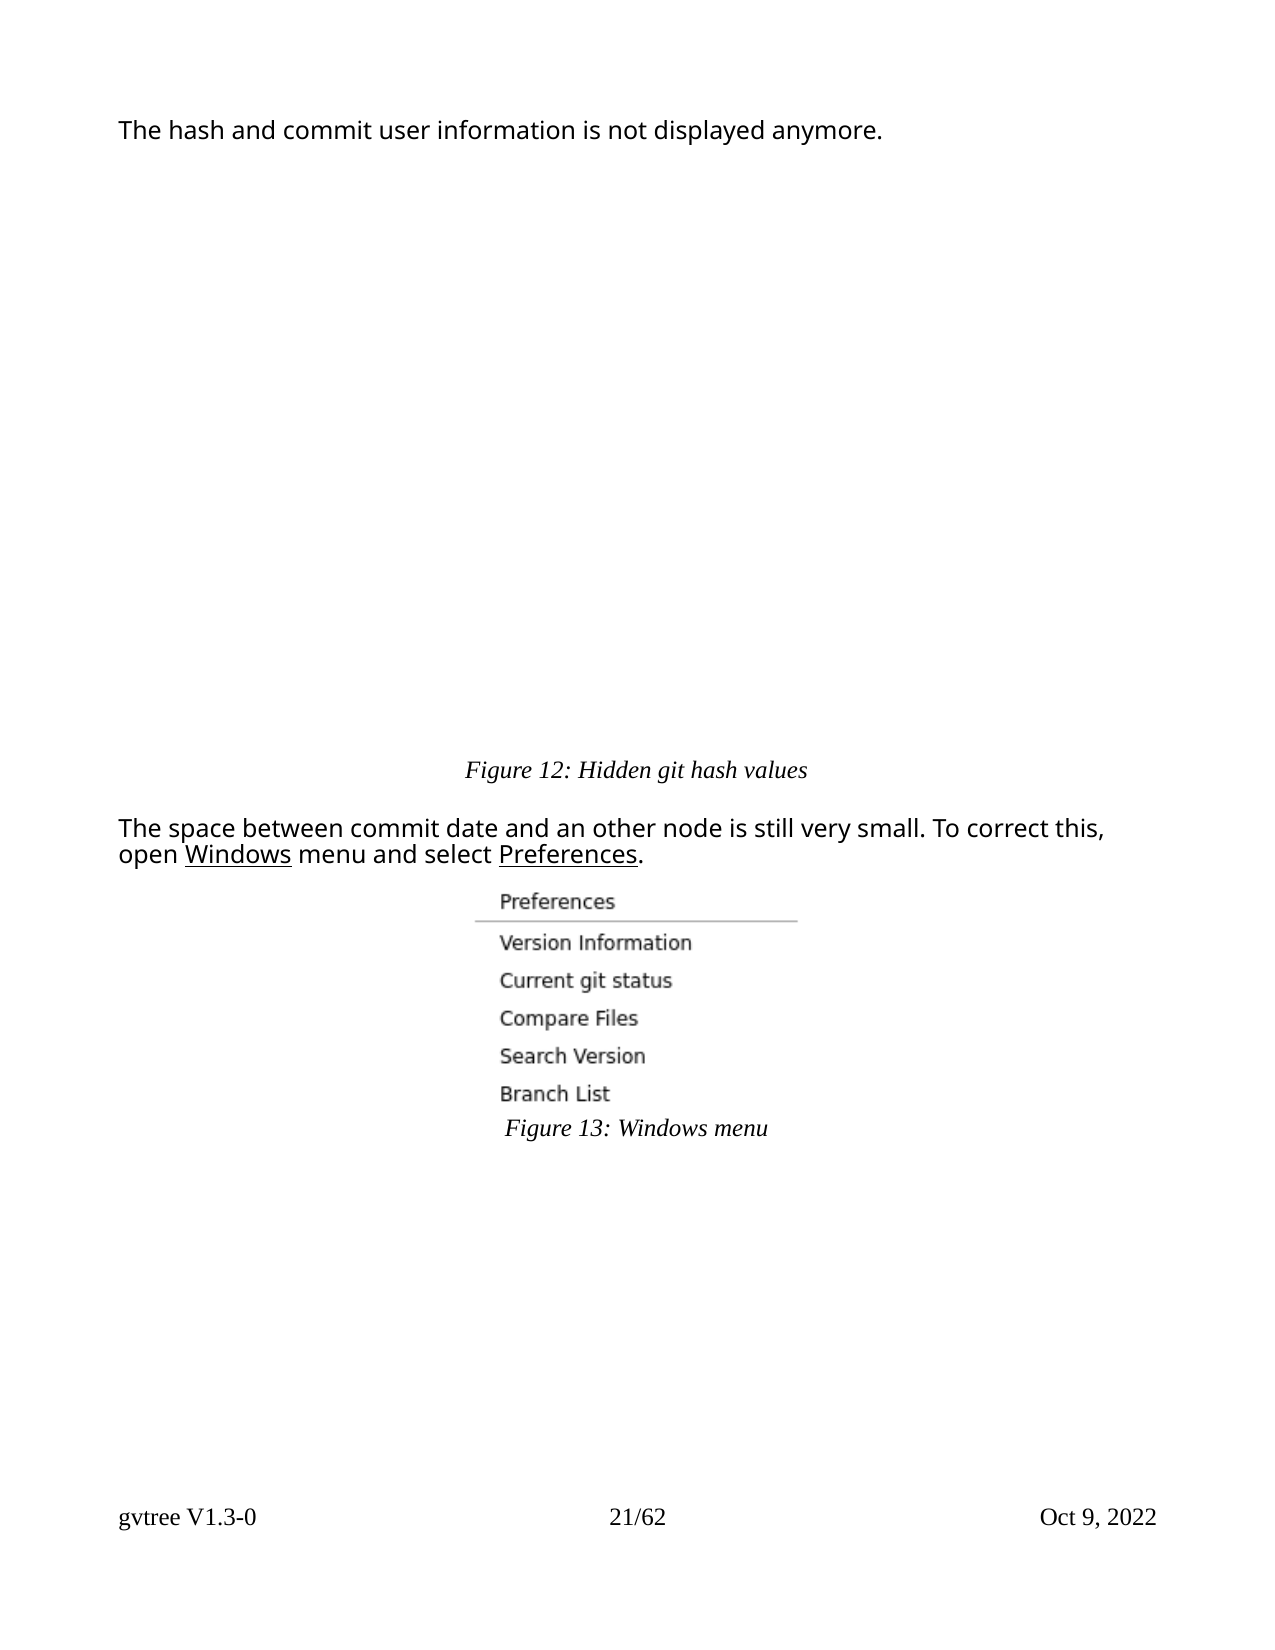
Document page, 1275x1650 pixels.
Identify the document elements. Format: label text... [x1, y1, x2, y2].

text The hash and commit user information is not displayed anymore. [118, 118, 1157, 144]
text The space between commit date and an other node is still very small. To correct this, open Windows menu and select Preferences. [118, 816, 1157, 869]
text Figure 13: Windows menu [475, 1113, 800, 1142]
text Figure 12: Hidden git hash values [240, 172, 1035, 783]
picture [472, 883, 803, 1113]
